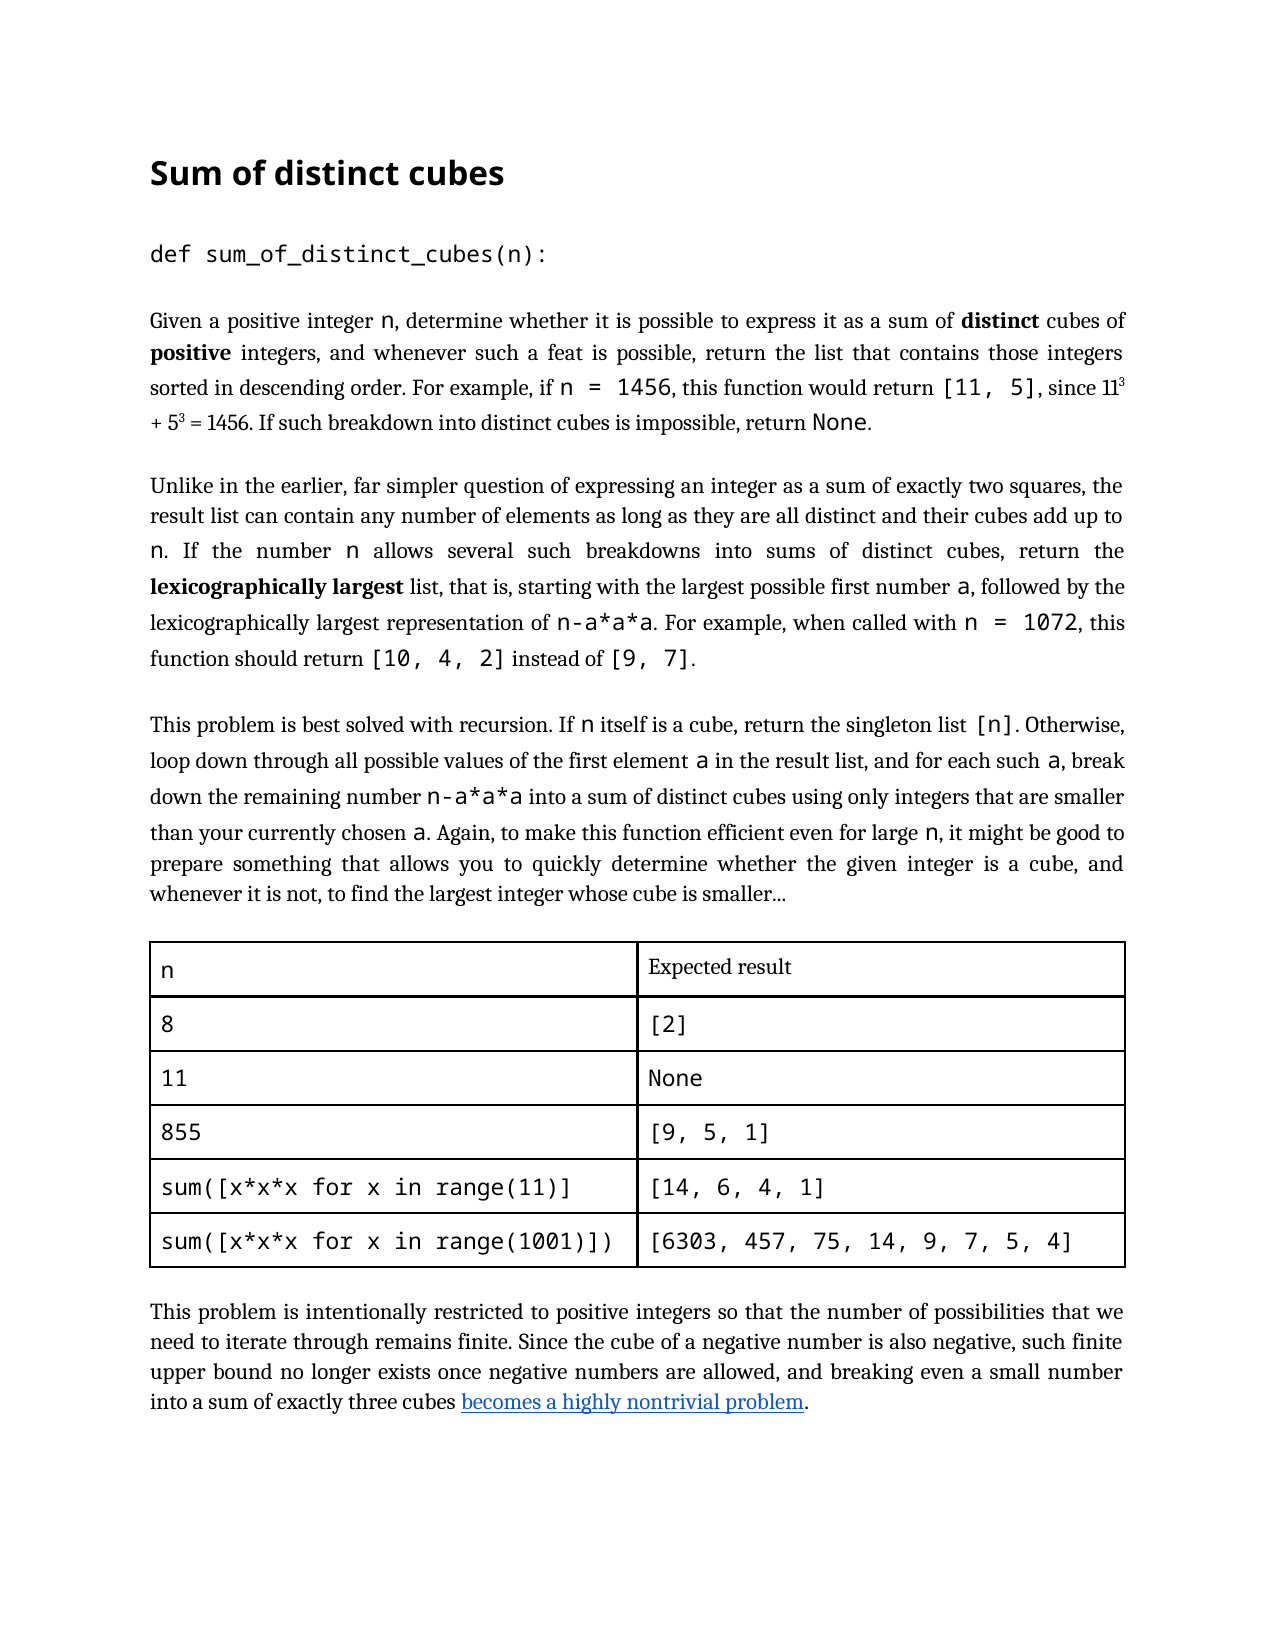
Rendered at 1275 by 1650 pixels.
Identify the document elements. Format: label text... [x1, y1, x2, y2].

table_cell 11 [151, 1052, 636, 1104]
table_cell [14, 6, 4, 1] [639, 1160, 1124, 1212]
table_cell sum([x*x*x for x in range(1001)]) [151, 1214, 636, 1266]
table_cell [9, 5, 1] [639, 1106, 1124, 1158]
table_header Expected result [639, 943, 1124, 995]
table_cell 8 [151, 998, 636, 1049]
table_cell None [639, 1052, 1124, 1104]
text def sum_of_distinct_cubes(n): [150, 238, 1125, 269]
table_header n [151, 943, 636, 995]
subtitle Sum of distinct cubes [150, 150, 1125, 195]
text Given a positive integer n, determine whether it is possible to express it as a sum of distinct cubes of positive integers, and whenever such a feat is possible, return the list that contains those integers sorted in descending order. For example, if n = 1456, this function would return [11, 5], since 113 + 53 = 1456. If such breakdown into distinct cubes is impossible, return None. [150, 304, 1125, 438]
text Unlike in the earlier, far simpler question of expressing an integer as a sum of exactly two squares, the result list can contain any number of elements as long as they are all distinct and their cubes add up to n. If the number n allows several such breakdowns into sums of distinct cubes, return the lexicographically largest list, that is, starting with the largest possible first number a, followed by the lexicographically largest representation of n-a*a*a. For example, when called with n = 1072, this function should return [10, 4, 2] instead of [9, 7]. [150, 472, 1125, 673]
text This problem is best solved with recursion. If n itself is a cube, return the singleton list [n]. Otherwise, loop down through all possible values of the first element a in the result list, and for each such a, break down the remaining number n-a*a*a into a sum of distinct cubes using only integers that are smaller than your currently chosen a. Again, to make this function efficient even for large n, it might be good to prepare something that allows you to quickly determine whether the given integer is a cube, and whenever it is not, to find the largest integer whose cube is smaller... [150, 708, 1125, 907]
table_cell 855 [151, 1106, 636, 1158]
table_cell [2] [639, 998, 1124, 1049]
table_cell [6303, 457, 75, 14, 9, 7, 5, 4] [639, 1214, 1124, 1266]
text This problem is intentionally restricted to positive integers so that the number of possibilities that we need to iterate through remains finite. Since the cube of a negative number is also negative, such finite upper bound no longer exists once negative numbers are allowed, and breaking even a small number into a sum of exactly three cubes becomes a highly nontrivial problem. [150, 1298, 1125, 1416]
table_cell sum([x*x*x for x in range(11)] [151, 1160, 636, 1212]
